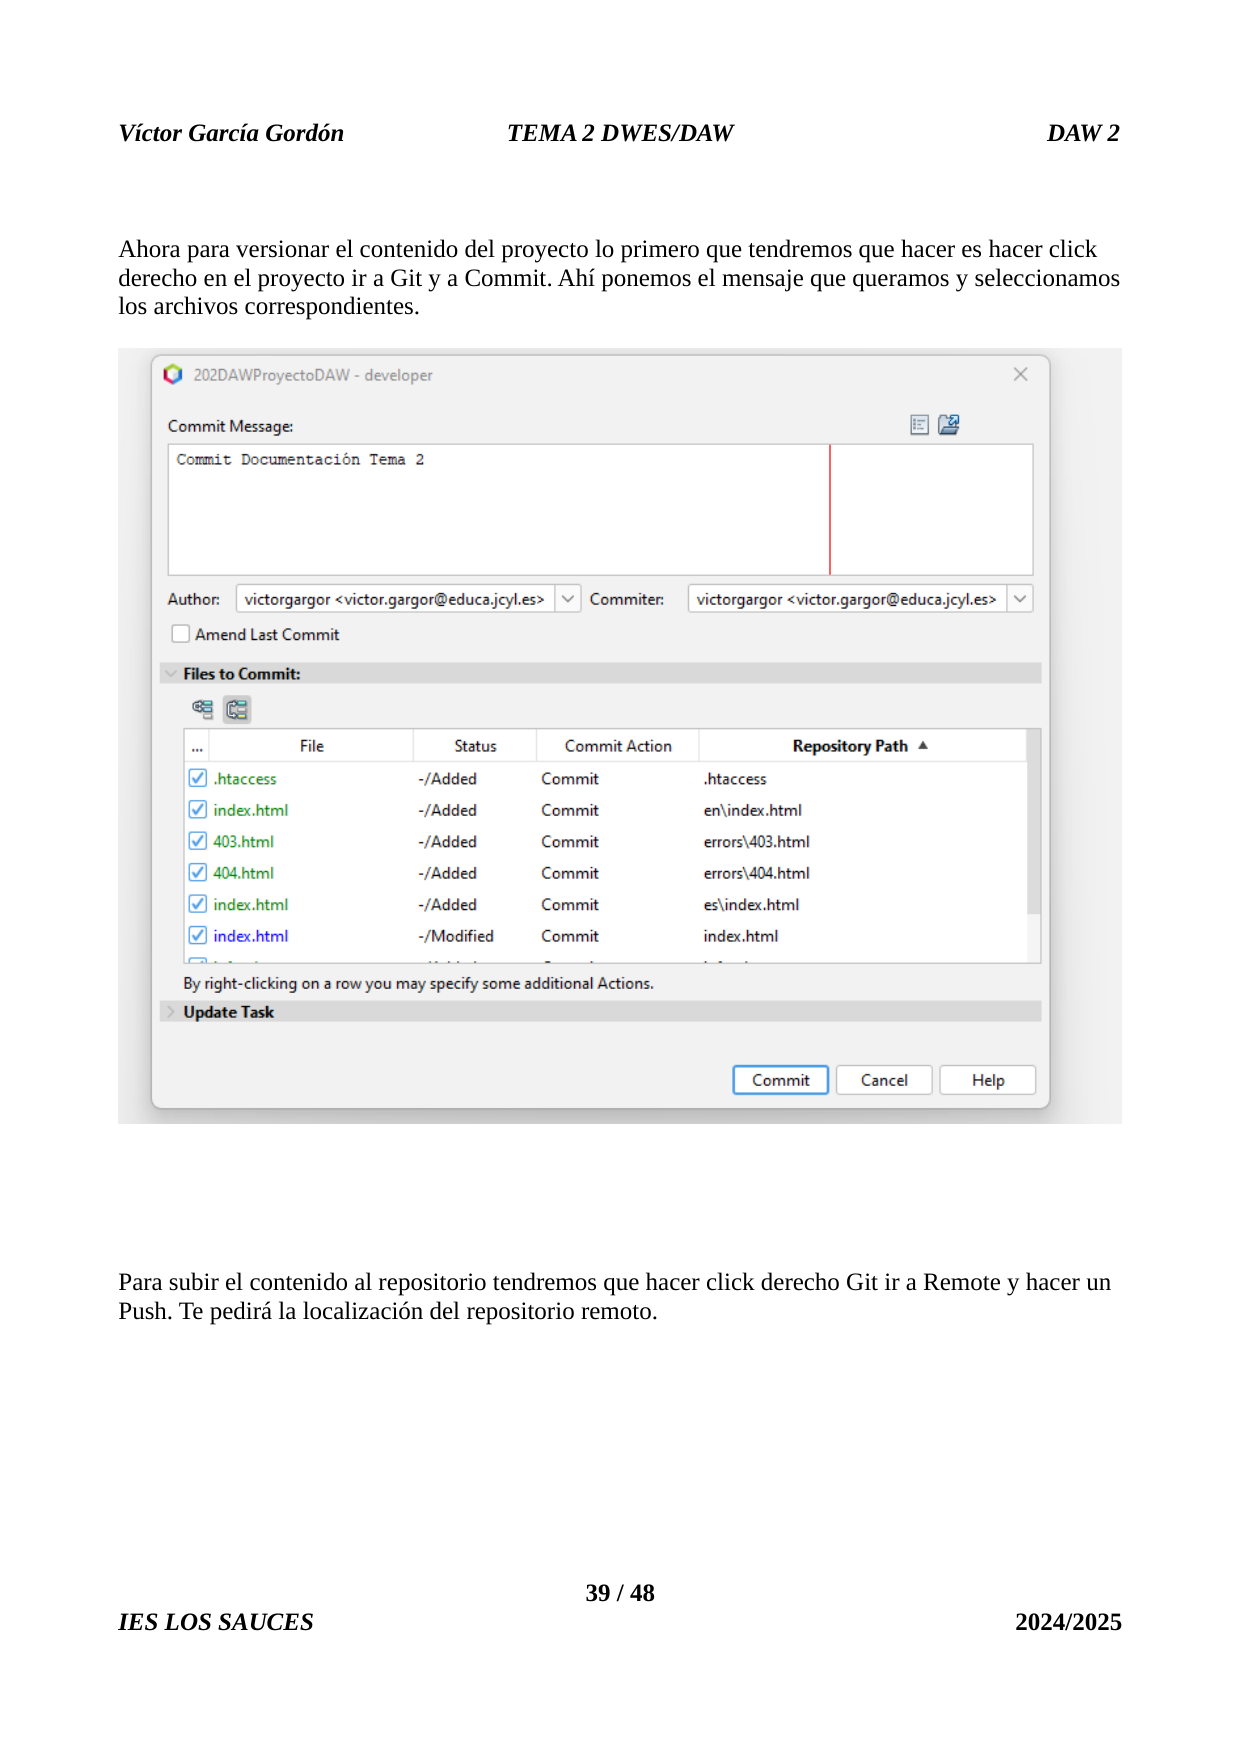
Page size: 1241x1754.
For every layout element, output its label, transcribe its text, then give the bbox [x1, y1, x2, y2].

text Ahora para versionar el contenido del proyecto lo primero que tendremos que hacer es hacer click derecho en el proyecto ir a Git y a Commit. Ahí ponemos el mensaje que queramos y seleccionamos los archivos correspondientes. [118, 234, 1122, 320]
text Para subir el contenido al repositorio tendremos que hacer click derecho Git ir a Remote y hacer un Push. Te pedirá la localización del repositorio remoto. [118, 1267, 1122, 1325]
picture [118, 348, 1123, 1124]
